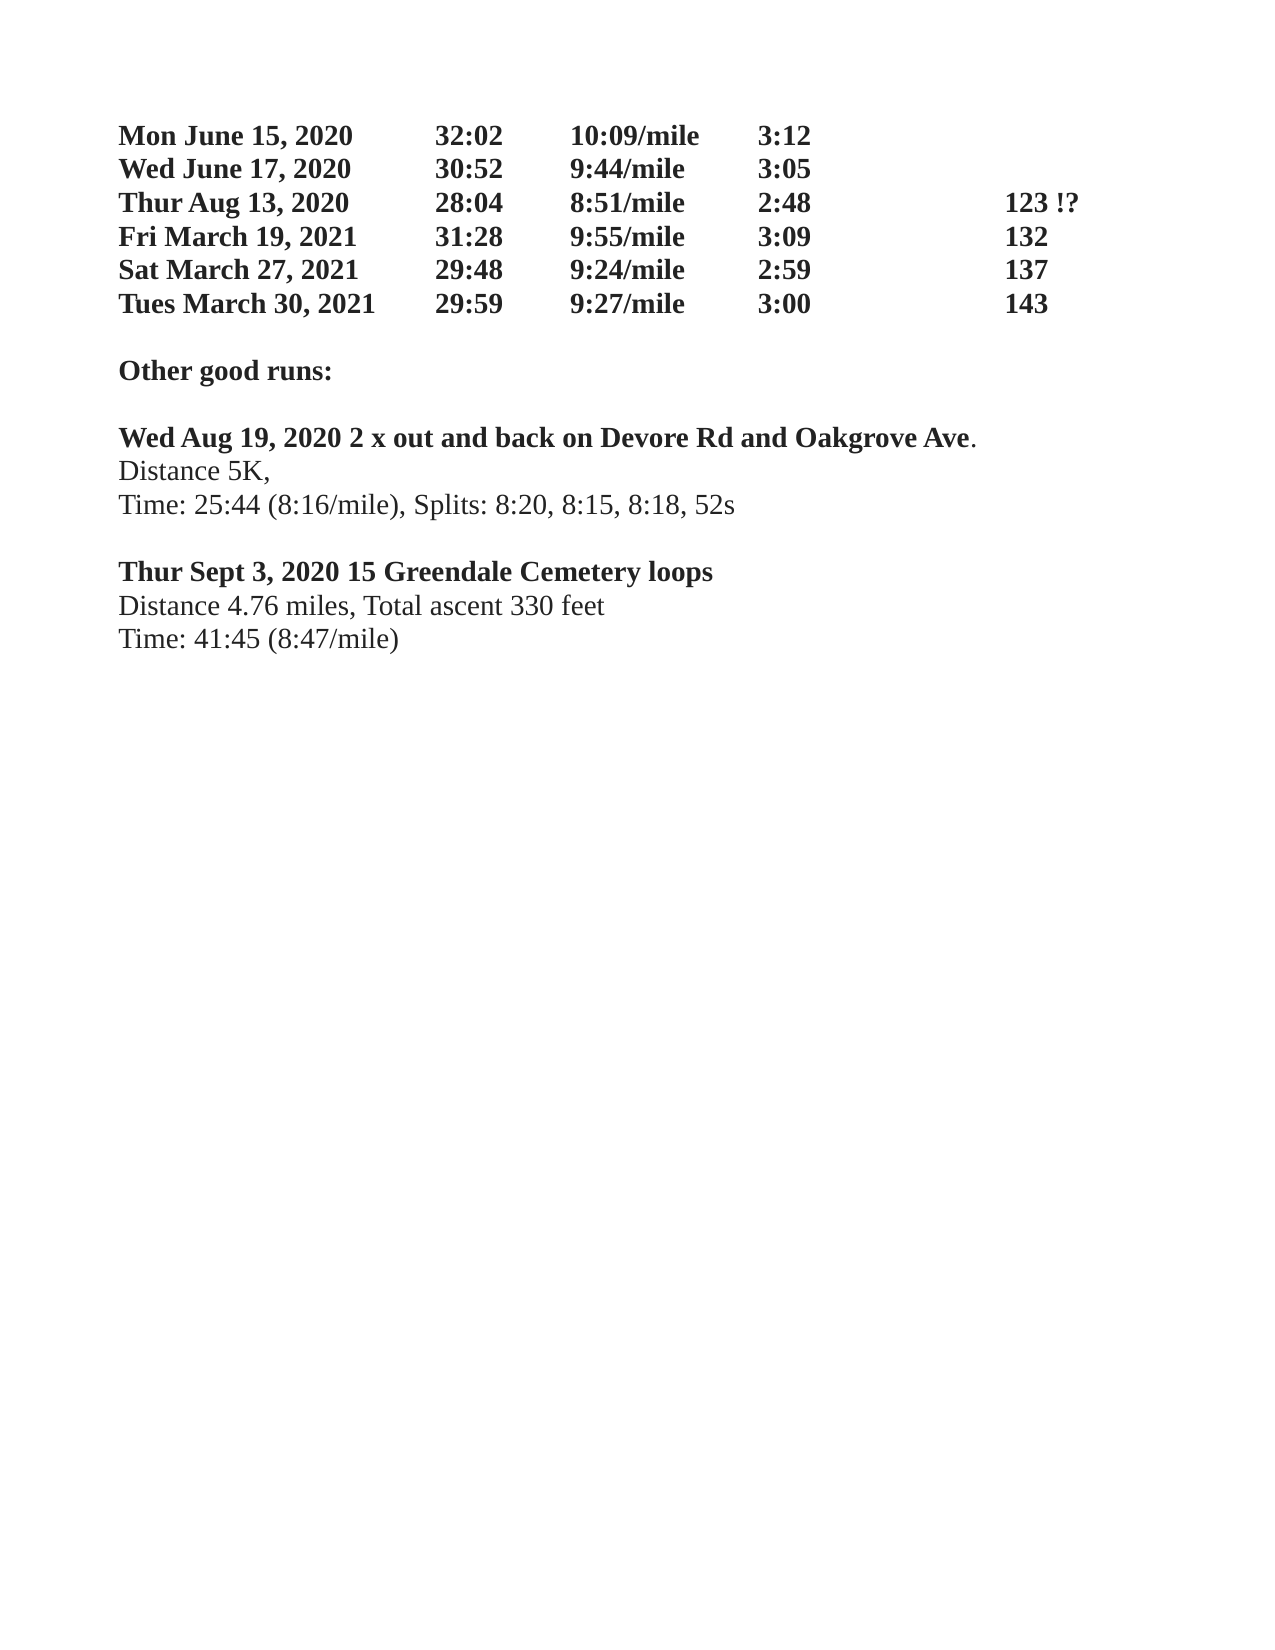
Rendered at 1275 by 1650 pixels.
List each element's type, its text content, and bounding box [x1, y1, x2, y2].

text Tues March 30, 2021 29:59 9:27/mile 3:00 143 [118, 286, 1161, 319]
text Thur Aug 13, 2020 28:04 8:51/mile 2:48 123 !? [118, 185, 1161, 219]
text Other good runs: [118, 353, 1161, 386]
text Thur Sept 3, 2020 15 Greendale Cemetery loops [118, 554, 1161, 588]
text Sat March 27, 2021 29:48 9:24/mile 2:59 137 [118, 252, 1161, 286]
text Distance 5K, [118, 453, 1161, 487]
text Time: 41:45 (8:47/mile) [118, 621, 1161, 655]
text Time: 25:44 (8:16/mile), Splits: 8:20, 8:15, 8:18, 52s [118, 487, 1161, 521]
text Wed June 17, 2020 30:52 9:44/mile 3:05 [118, 152, 1161, 185]
text Distance 4.76 miles, Total ascent 330 feet [118, 588, 1161, 621]
text Wed Aug 19, 2020 2 x out and back on Devore Rd and Oakgrove Ave. [118, 420, 1161, 453]
text Mon June 15, 2020 32:02 10:09/mile 3:12 [118, 118, 1161, 152]
text Fri March 19, 2021 31:28 9:55/mile 3:09 132 [118, 219, 1161, 252]
